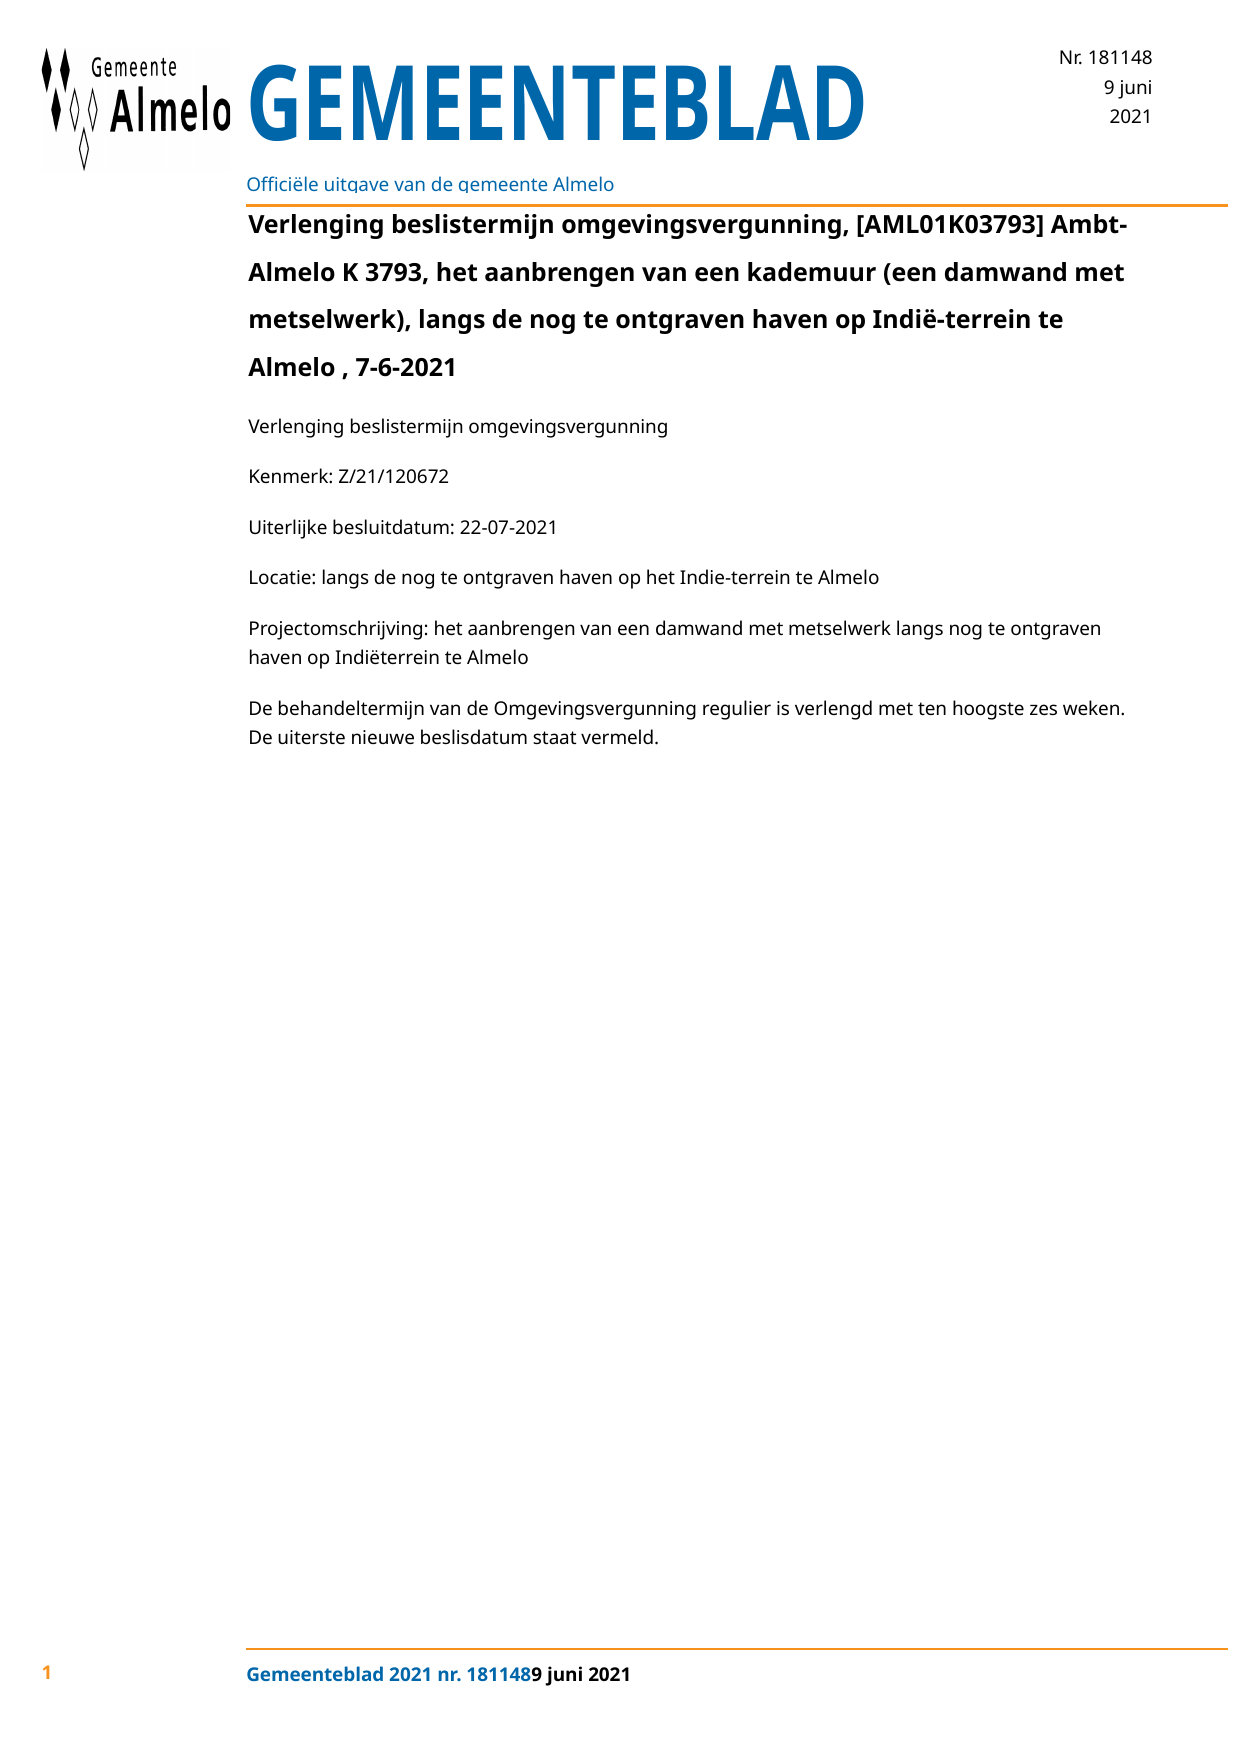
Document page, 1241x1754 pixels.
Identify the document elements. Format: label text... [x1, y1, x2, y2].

text Kenmerk: Z/21/120672 [248, 463, 1152, 489]
text Verlenging beslistermijn omgevingsvergunning, [AML01K03793] Ambt-Almelo K 3793, het aanbrengen van een kademuur (een damwand met metselwerk), langs de nog te ontgraven haven op Indië-terrein te Almelo , 7-6-2021 [248, 207, 1152, 384]
text Locatie: langs de nog te ontgraven haven op het Indie-terrein te Almelo [248, 564, 1152, 590]
text Projectomschrijving: het aanbrengen van een damwand met metselwerk langs nog te ontgraven haven op Indiëterrein te Almelo [248, 615, 1152, 670]
text De behandeltermijn van de Omgevingsvergunning regulier is verlengd met ten hoogste zes weken. De uiterste nieuwe beslisdatum staat vermeld. [248, 695, 1152, 750]
text Verlenging beslistermijn omgevingsvergunning [248, 413, 1152, 439]
text Uiterlijke besluitdatum: 22-07-2021 [248, 514, 1152, 540]
picture [41, 47, 231, 172]
